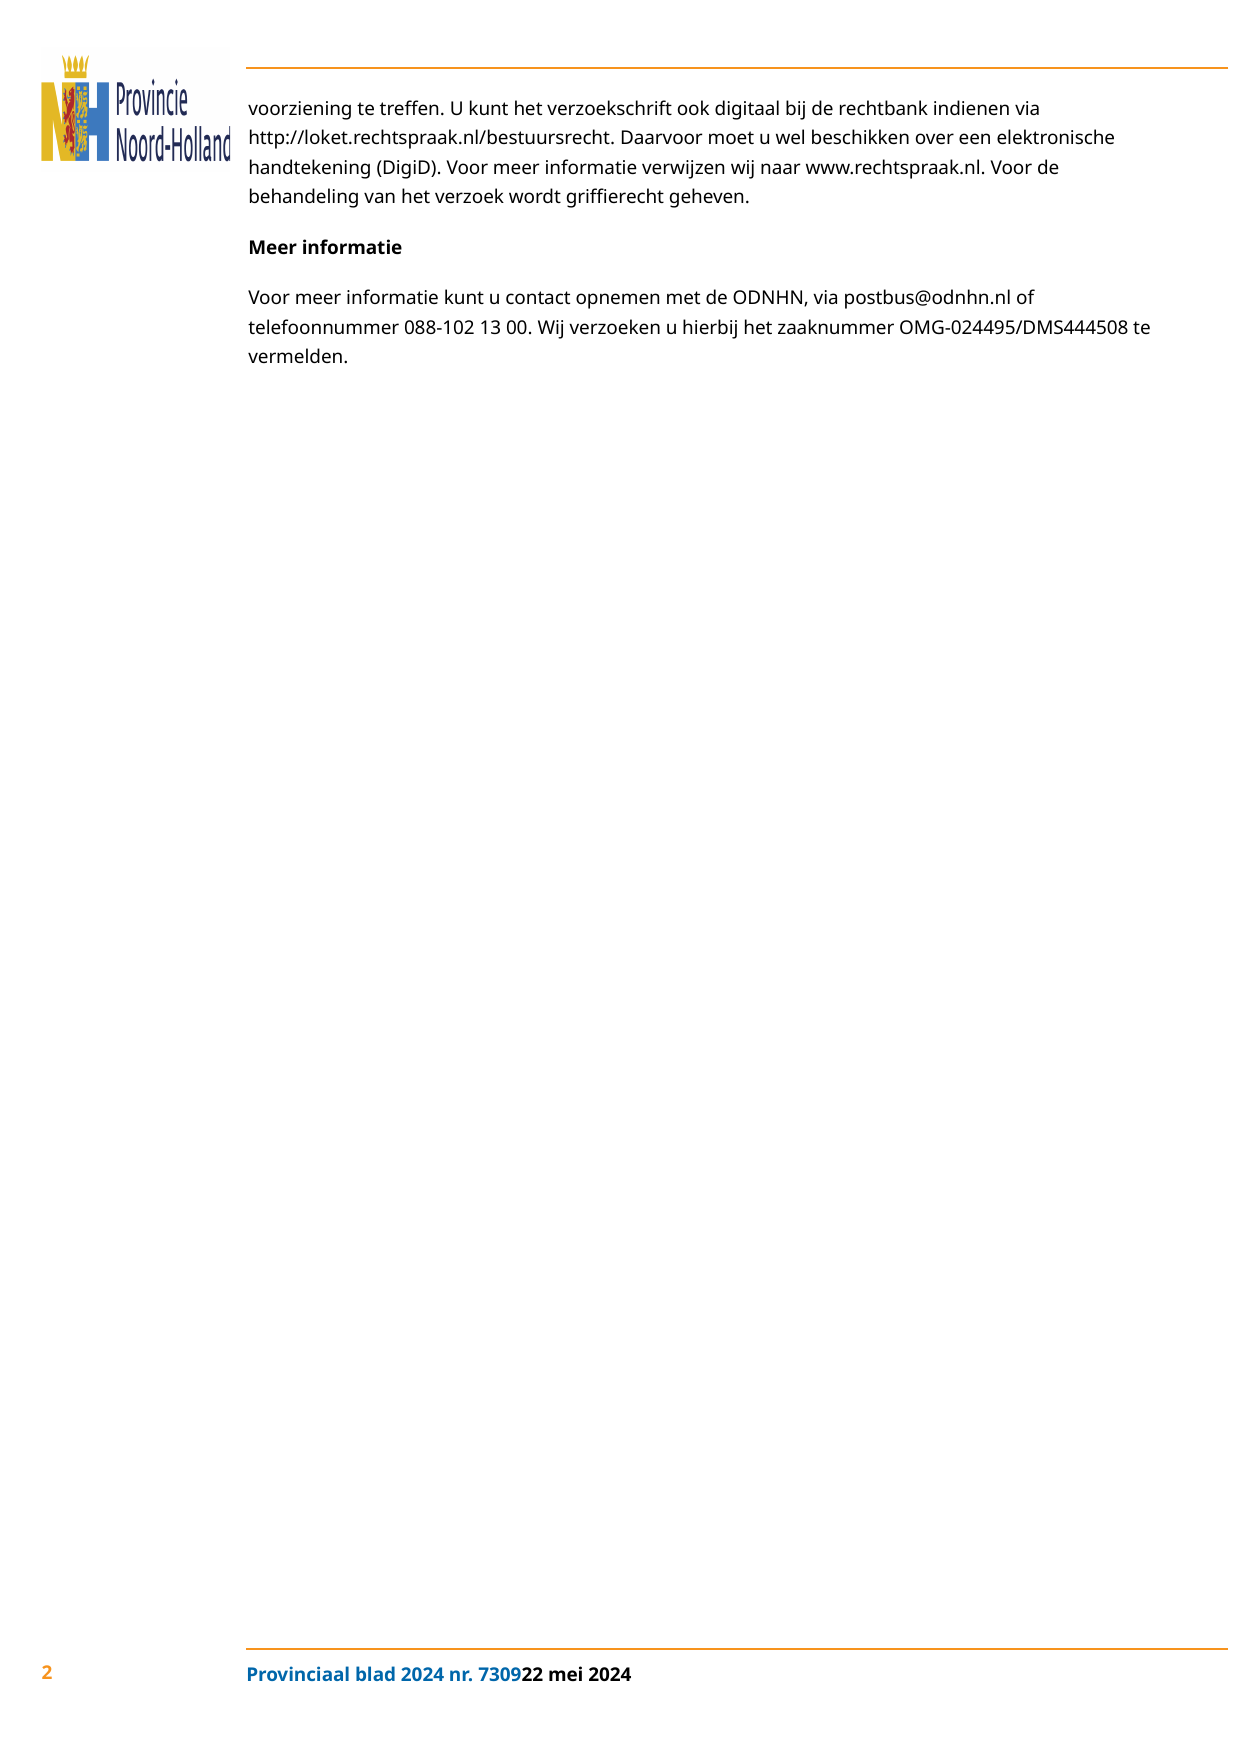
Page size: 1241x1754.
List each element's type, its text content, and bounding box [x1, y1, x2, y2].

text Meer informatie [248, 234, 1152, 260]
text voorziening te treffen. U kunt het verzoekschrift ook digitaal bij de rechtbank indienen via http://loket.rechtspraak.nl/bestuursrecht. Daarvoor moet u wel beschikken over een elektronische handtekening (DigiD). Voor meer informatie verwijzen wij naar www.rechtspraak.nl. Voor de behandeling van het verzoek wordt griffierecht geheven. [248, 95, 1152, 209]
picture [41, 47, 231, 172]
text Voor meer informatie kunt u contact opnemen met de ODNHN, via postbus@odnhn.nl of telefoonnummer 088-102 13 00. Wij verzoeken u hierbij het zaaknummer OMG-024495/DMS444508 te vermelden. [248, 284, 1152, 369]
